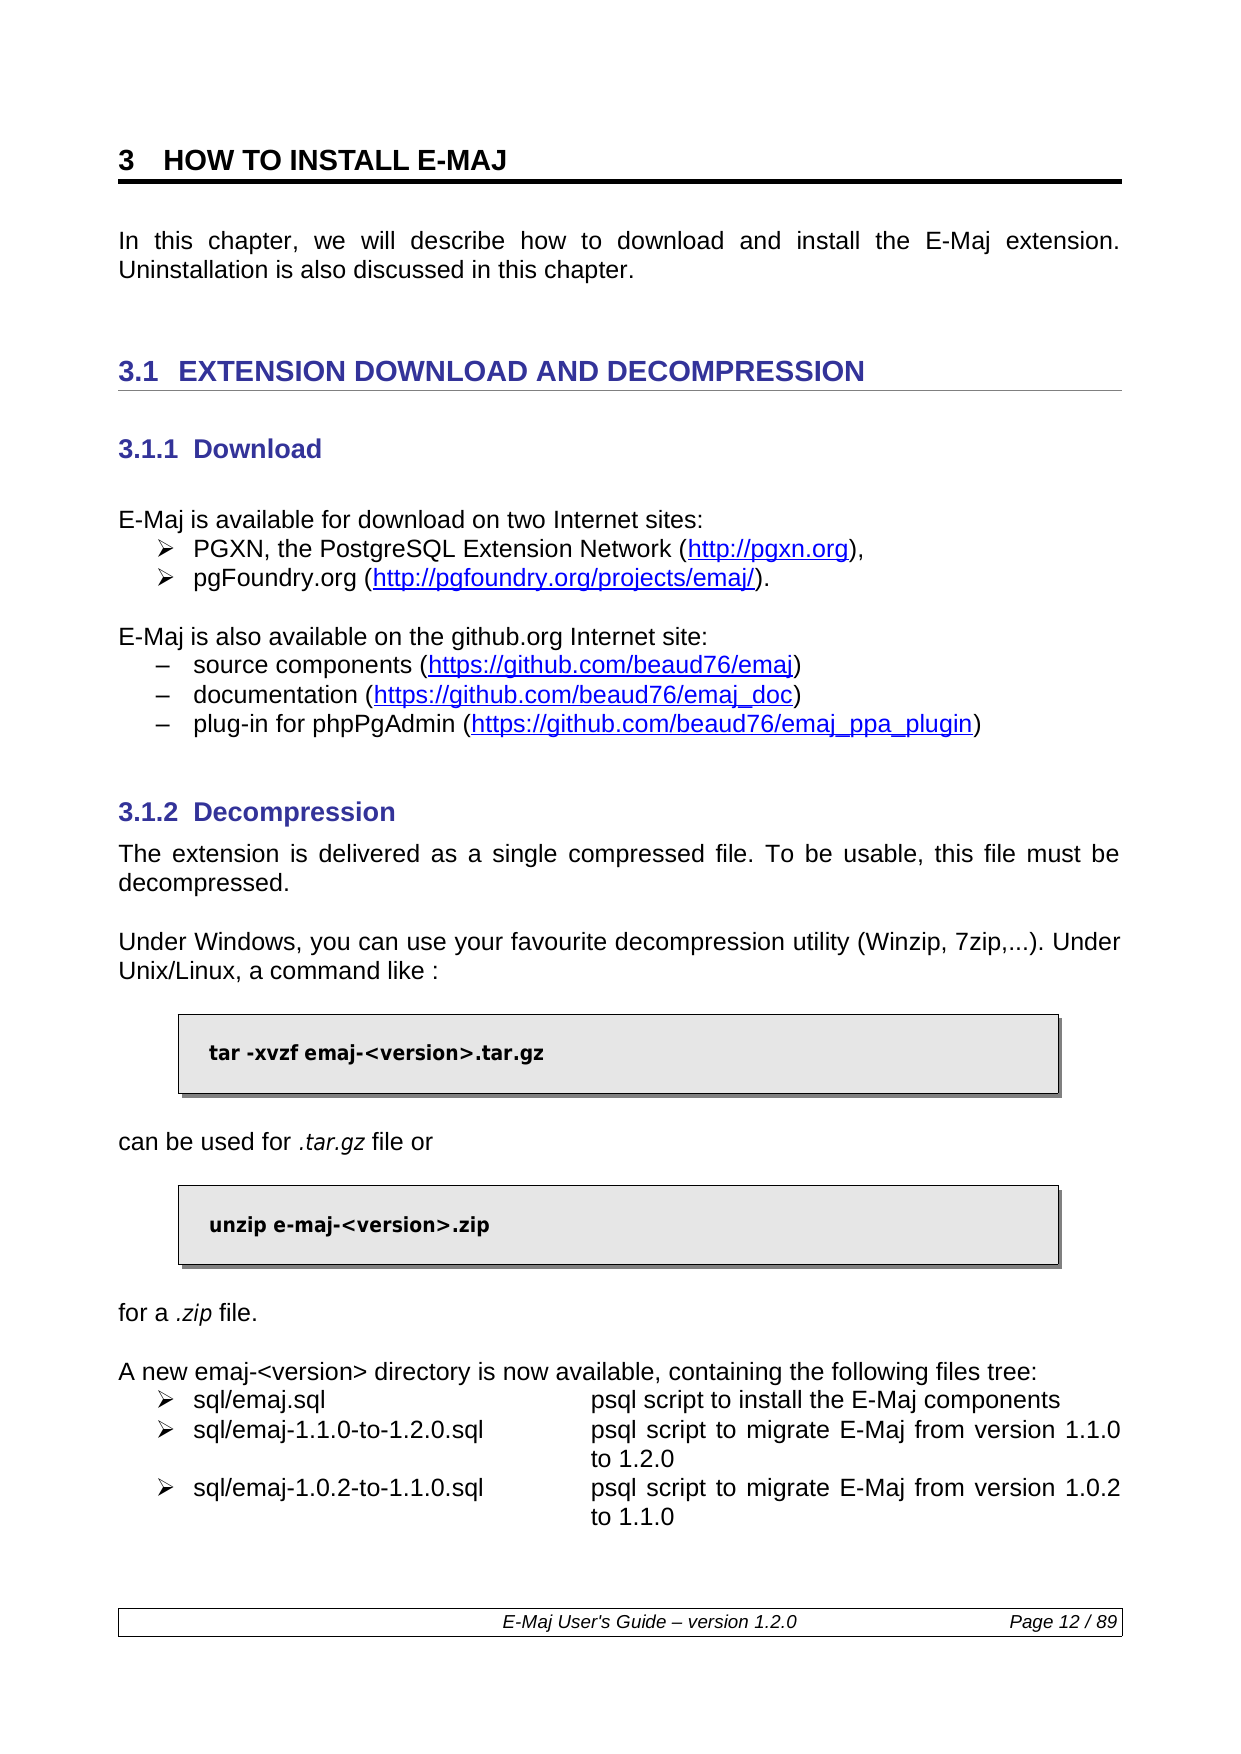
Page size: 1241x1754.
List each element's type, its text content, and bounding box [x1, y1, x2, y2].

text In this chapter, we will describe how to download and install the E-Maj extension. Uninstallation is also discussed in this chapter. [118, 226, 1122, 284]
list sql/emaj-1.0.2-to-1.1.0.sql psql script to migrate E-Maj from version 1.0.2 to 1.1.0 [156, 1473, 1122, 1531]
text The extension is delivered as a single compressed file. To be usable, this file must be decompressed. [118, 839, 1122, 897]
subtitle How to install E-Maj [118, 143, 1122, 179]
list plug-in for phpPgAdmin (https://github.com/beaud76/emaj_ppa_plugin) [156, 708, 1122, 738]
subtitle Decompression [118, 796, 1122, 827]
text can be used for .tar.gz file or [118, 1127, 1122, 1156]
list sql/emaj.sql psql script to install the E-Maj components [156, 1385, 1122, 1414]
text A new emaj-<version> directory is now available, containing the following files tree: [118, 1356, 1122, 1385]
list documentation (https://github.com/beaud76/emaj_doc) [156, 679, 1122, 708]
text for a .zip file. [118, 1298, 1122, 1327]
list pgFoundry.org (http://pgfoundry.org/projects/emaj/). [156, 563, 1122, 592]
text Under Windows, you can use your favourite decompression utility (Winzip, 7zip,...). Under Unix/Linux, a command like : [118, 926, 1122, 984]
list source components (https://github.com/beaud76/emaj) [156, 650, 1122, 679]
text tar -xvzf emaj-<version>.tar.gz [179, 1038, 1058, 1063]
text E-Maj is available for download on two Internet sites: [118, 505, 1122, 534]
list PGXN, the PostgreSQL Extension Network (http://pgxn.org), [156, 534, 1122, 563]
text unzip e-maj-<version>.zip [179, 1209, 1058, 1234]
list sql/emaj-1.1.0-to-1.2.0.sql psql script to migrate E-Maj from version 1.1.0 to 1.2.0 [156, 1414, 1122, 1473]
text E-Maj is also available on the github.org Internet site: [118, 621, 1122, 650]
subtitle Download [118, 432, 1122, 463]
subtitle extension download and decompression [118, 354, 1122, 390]
